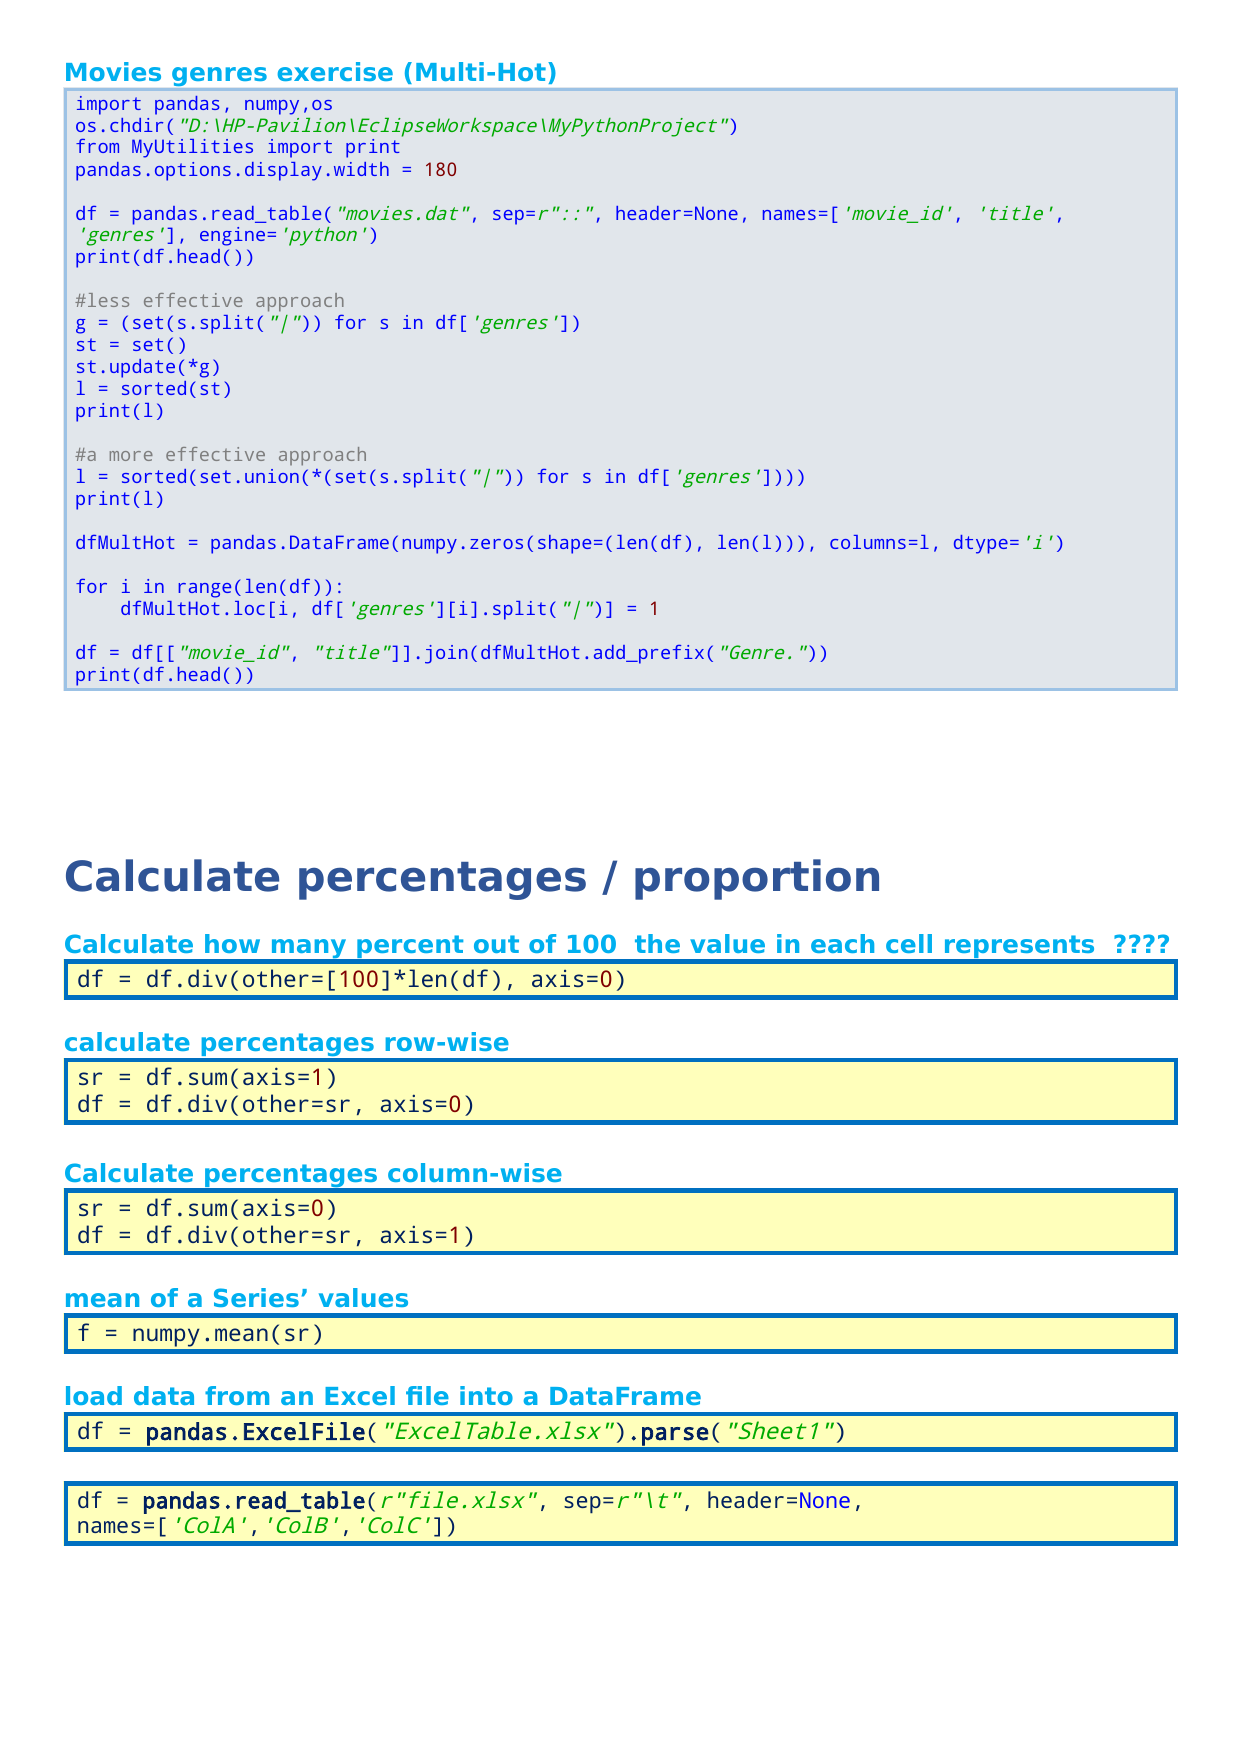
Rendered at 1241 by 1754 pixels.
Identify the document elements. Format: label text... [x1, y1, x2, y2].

title Movies genres exercise (Multi-Hot) [63, 58, 1178, 87]
title Calculate how many percent out of 100 the value in each cell represents ???? [63, 930, 1178, 959]
text print(l) [67, 483, 1175, 505]
title mean of a Series’ values [63, 1284, 1178, 1313]
text g = (set(s.split("|")) for s in df['genres']) [67, 307, 1175, 329]
text os.chdir("D:\HP-Pavilion\EclipseWorkspace\MyPythonProject") [67, 109, 1175, 131]
text print(l) [67, 395, 1175, 417]
text sr = df.sum(axis=0) [68, 1193, 1174, 1215]
text print(df.head()) [67, 241, 1175, 263]
text df = df.div(other=[100]*len(df), axis=0) [68, 964, 1174, 995]
text Calculate percentages / proportion [63, 853, 1178, 901]
text import pandas, numpy,os [67, 91, 1175, 109]
text dfMultHot.loc[i, df['genres'][i].split("|")] = 1 [67, 593, 1175, 615]
text #a more effective approach [67, 439, 1175, 461]
text dfMultHot = pandas.DataFrame(numpy.zeros(shape=(len(df), len(l))), columns=l, dtype='i') [67, 527, 1175, 549]
title load data from an Excel file into a DataFrame [63, 1382, 1178, 1412]
text df = pandas.ExcelFile("ExcelTable.xlsx").parse("Sheet1") [68, 1416, 1174, 1447]
text df = df[["movie_id", "title"]].join(dfMultHot.add_prefix("Genre.")) [67, 637, 1175, 659]
text l = sorted(set.union(*(set(s.split("|")) for s in df['genres']))) [67, 461, 1175, 483]
text st.update(*g) [67, 351, 1175, 373]
text df = pandas.read_table(r"file.xlsx", sep=r"\t", header=None, names=['ColA','ColB','ColC']) [68, 1486, 1174, 1541]
text sr = df.sum(axis=1) [68, 1062, 1174, 1084]
text l = sorted(st) [67, 373, 1175, 395]
text f = numpy.mean(sr) [68, 1318, 1174, 1349]
text #less effective approach [67, 285, 1175, 307]
text pandas.options.display.width = 180 [67, 153, 1175, 175]
text from MyUtilities import print [67, 131, 1175, 153]
text for i in range(len(df)): [67, 571, 1175, 593]
text df = pandas.read_table("movies.dat", sep=r"::", header=None, names=['movie_id', 'title', 'genres'], engine='python') [67, 197, 1175, 241]
title Calculate percentages column-wise [63, 1159, 1178, 1188]
title calculate percentages row-wise [63, 1028, 1178, 1058]
text print(df.head()) [67, 659, 1175, 688]
text df = df.div(other=sr, axis=0) [68, 1084, 1174, 1120]
text df = df.div(other=sr, axis=1) [68, 1215, 1174, 1251]
text st = set() [67, 329, 1175, 351]
